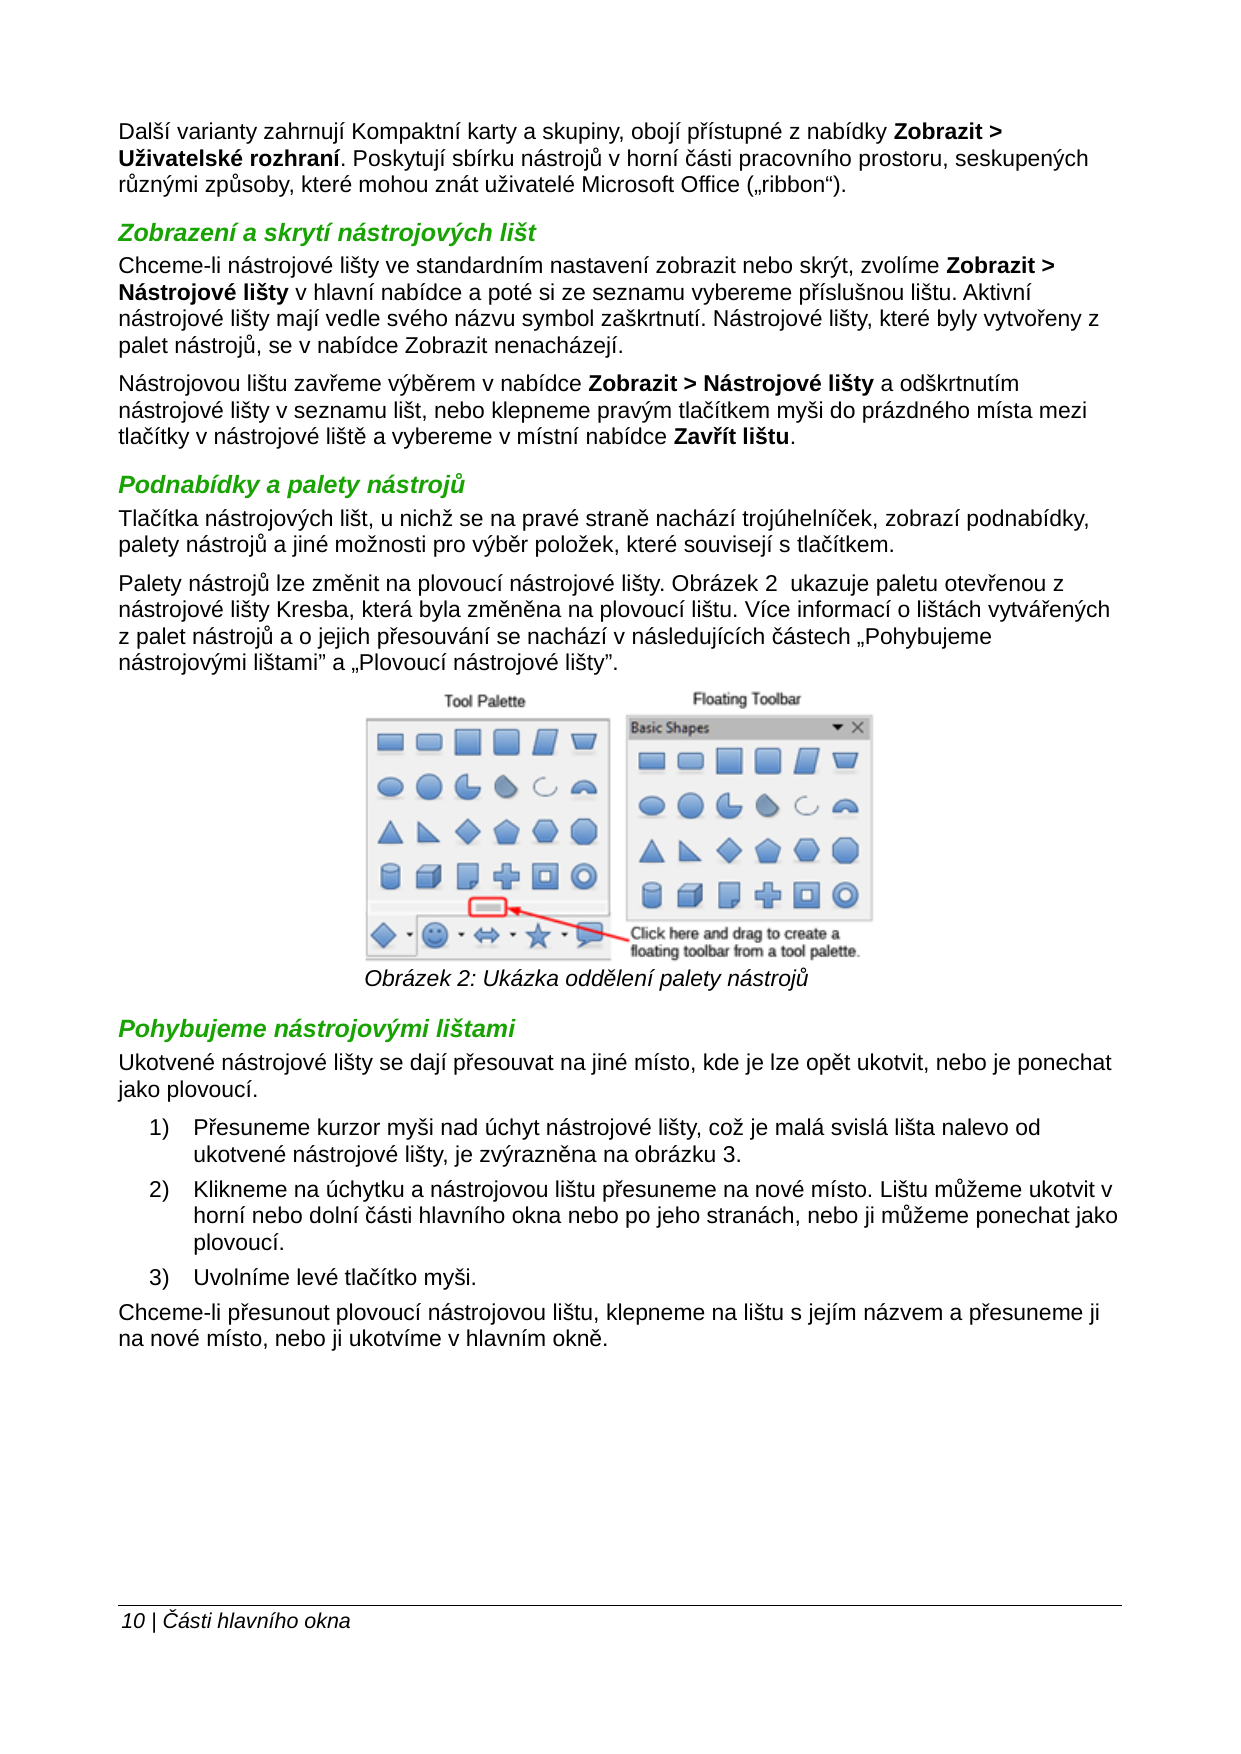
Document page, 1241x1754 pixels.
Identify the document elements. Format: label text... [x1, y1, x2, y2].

subtitle Pohybujeme nástrojovými lištami [118, 1014, 1122, 1043]
text Palety nástrojů lze změnit na plovoucí nástrojové lišty. Obrázek 2 ukazuje paletu otevřenou z nástrojové lišty Kresba, která byla změněna na plovoucí lištu. Více informací o lištách vytvářených z palet nástrojů a o jejich přesouvání se nachází v následujících částech „Přesouvání nástrojových lišt” a „Plovoucí nástrojové lišty”. [118, 570, 1122, 675]
picture [365, 687, 875, 965]
subtitle Zobrazení a skrytí nástrojových lišt [118, 218, 1122, 247]
list Klikneme na úchytku a nástrojovou lištu přesuneme na nové místo. Lištu můžeme ukotvit v horní nebo dolní části hlavního okna nebo po jeho stranách, nebo ji můžeme ponechat jako plovoucí. [169, 1176, 1122, 1255]
list Přesuneme kurzor myši nad úchyt nástrojové lišty, což je malá svislá lišta nalevo od ukotvené nástrojové lišty, je zvýrazněna na obrázku 3. [169, 1114, 1122, 1167]
text Nástrojovou lištu zavřeme výběrem v nabídce Zobrazit > Nástrojové lišty a odškrtnutím nástrojové lišty v seznamu lišt, nebo klepneme pravým tlačítkem myši do prázdného místa mezi tlačítky v nástrojové liště a vybereme v místní nabídce Zavřít lištu. [118, 370, 1122, 449]
text Chceme-li přesunout plovoucí nástrojovou lištu, klepneme na lištu s jejím názvem a přesuneme ji na nové místo, nebo ji ukotvíme v hlavním okně. [118, 1299, 1122, 1352]
text Tlačítka nástrojových lišt, u nichž se na pravé straně nachází trojúhelníček, zobrazí podnabídky, palety nástrojů a jiné možnosti pro výběr položek, které souvisejí s tlačítkem. [118, 505, 1122, 557]
text Další varianty zahrnují Kompaktní karty a skupiny, obojí přístupné z nabídky Zobrazit > Uživatelské rozhraní. Poskytují sbírku nástrojů v horní části pracovního prostoru, seskupených různými způsoby, které mohou znát uživatelé Microsoft Office („ribbon“). [118, 118, 1122, 197]
text Obrázek 2: Ukázka oddělení palety nástrojů [364, 962, 876, 991]
text Ukotvené nástrojové lišty se dají přesouvat na jiné místo, kde je lze opět ukotvit, nebo je ponechat jako plovoucí. [118, 1049, 1122, 1102]
list Uvolníme levé tlačítko myši. [169, 1264, 1122, 1290]
text Chceme-li nástrojové lišty ve standardním nastavení zobrazit nebo skrýt, zvolíme Zobrazit > Nástrojové lišty v hlavní nabídce a poté si ze seznamu vybereme příslušnou lištu. Aktivní nástrojové lišty mají vedle svého názvu symbol zaškrtnutí. Nástrojové lišty, které byly vytvořeny z palet nástrojů, se v nabídce Zobrazit nenacházejí. [118, 252, 1122, 358]
subtitle Podnabídky a palety nástrojů [118, 470, 1122, 499]
